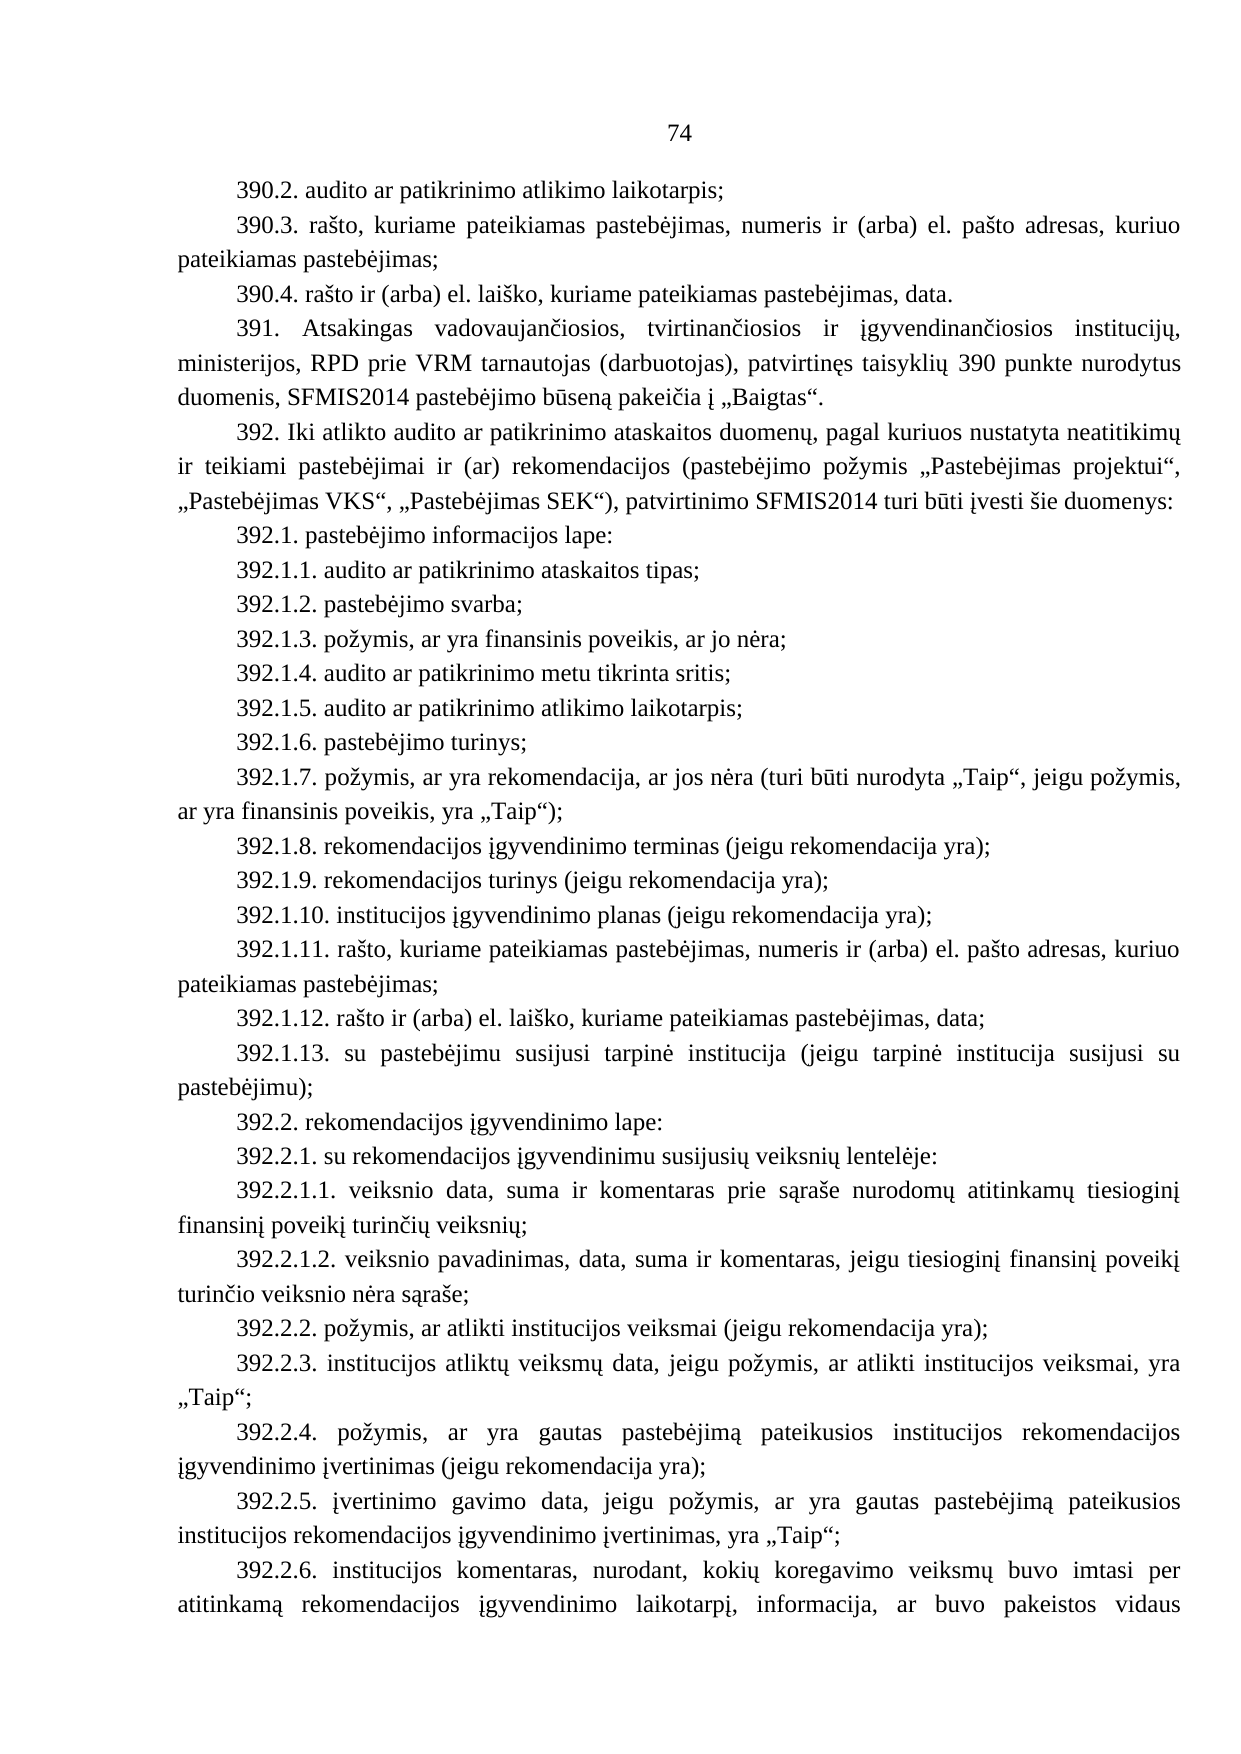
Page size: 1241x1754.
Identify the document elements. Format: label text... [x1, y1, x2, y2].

text 392.2.1.1. veiksnio data, suma ir komentaras prie sąraše nurodomų atitinkamų tiesioginį finansinį poveikį turinčių veiksnių; [177, 1176, 1181, 1239]
text 392.1.3. požymis, ar yra finansinis poveikis, ar jo nėra; [177, 624, 1181, 653]
text 392.1.12. rašto ir (arba) el. laiško, kuriame pateikiamas pastebėjimas, data; [177, 1003, 1181, 1032]
text 392.1.7. požymis, ar yra rekomendacija, ar jos nėra (turi būti nurodyta „Taip“, jeigu požymis, ar yra finansinis poveikis, yra „Taip“); [177, 762, 1181, 825]
text 392.1.13. su pastebėjimu susijusi tarpinė institucija (jeigu tarpinė institucija susijusi su pastebėjimu); [177, 1038, 1181, 1101]
text 392.1.6. pastebėjimo turinys; [177, 727, 1181, 756]
text 392.2. rekomendacijos įgyvendinimo lape: [177, 1107, 1181, 1135]
text 392.1.11. rašto, kuriame pateikiamas pastebėjimas, numeris ir (arba) el. pašto adresas, kuriuo pateikiamas pastebėjimas; [177, 934, 1181, 997]
text 392.2.1.2. veiksnio pavadinimas, data, suma ir komentaras, jeigu tiesioginį finansinį poveikį turinčio veiksnio nėra sąraše; [177, 1244, 1181, 1308]
text 390.3. rašto, kuriame pateikiamas pastebėjimas, numeris ir (arba) el. pašto adresas, kuriuo pateikiamas pastebėjimas; [177, 210, 1181, 273]
text 392.2.2. požymis, ar atlikti institucijos veiksmai (jeigu rekomendacija yra); [177, 1313, 1181, 1342]
text 392.1.1. audito ar patikrinimo ataskaitos tipas; [177, 555, 1181, 584]
text 392.1.8. rekomendacijos įgyvendinimo terminas (jeigu rekomendacija yra); [177, 831, 1181, 859]
text 392.1.4. audito ar patikrinimo metu tikrinta sritis; [177, 658, 1181, 687]
text 392.2.5. įvertinimo gavimo data, jeigu požymis, ar yra gautas pastebėjimą pateikusios institucijos rekomendacijos įgyvendinimo įvertinimas, yra „Taip“; [177, 1486, 1181, 1549]
text 392.2.3. institucijos atliktų veiksmų data, jeigu požymis, ar atlikti institucijos veiksmai, yra „Taip“; [177, 1348, 1181, 1411]
text 392.2.4. požymis, ar yra gautas pastebėjimą pateikusios institucijos rekomendacijos įgyvendinimo įvertinimas (jeigu rekomendacija yra); [177, 1417, 1181, 1480]
text 392.1.10. institucijos įgyvendinimo planas (jeigu rekomendacija yra); [177, 900, 1181, 928]
text 392. Iki atlikto audito ar patikrinimo ataskaitos duomenų, pagal kuriuos nustatyta neatitikimų ir teikiami pastebėjimai ir (ar) rekomendacijos (pastebėjimo požymis „Pastebėjimas projektui“, „Pastebėjimas VKS“, „Pastebėjimas SEK“), patvirtinimo SFMIS2014 turi būti įvesti šie duomenys: [177, 417, 1181, 515]
text 392.2.6. institucijos komentaras, nurodant, kokių koregavimo veiksmų buvo imtasi per atitinkamą rekomendacijos įgyvendinimo laikotarpį, informacija, ar buvo pakeistos vidaus [177, 1555, 1181, 1618]
text 392.1.5. audito ar patikrinimo atlikimo laikotarpis; [177, 693, 1181, 722]
text 390.2. audito ar patikrinimo atlikimo laikotarpis; [177, 176, 1181, 204]
text 391. Atsakingas vadovaujančiosios, tvirtinančiosios ir įgyvendinančiosios institucijų, ministerijos, RPD prie VRM tarnautojas (darbuotojas), patvirtinęs taisyklių 390 punkte nurodytus duomenis, SFMIS2014 pastebėjimo būseną pakeičia į „Baigtas“. [177, 313, 1181, 411]
text 392.1.2. pastebėjimo svarba; [177, 589, 1181, 618]
text 390.4. rašto ir (arba) el. laiško, kuriame pateikiamas pastebėjimas, data. [177, 279, 1181, 308]
text 392.1.9. rekomendacijos turinys (jeigu rekomendacija yra); [177, 865, 1181, 894]
text 392.2.1. su rekomendacijos įgyvendinimu susijusių veiksnių lentelėje: [177, 1141, 1181, 1170]
text 392.1. pastebėjimo informacijos lape: [177, 520, 1181, 549]
